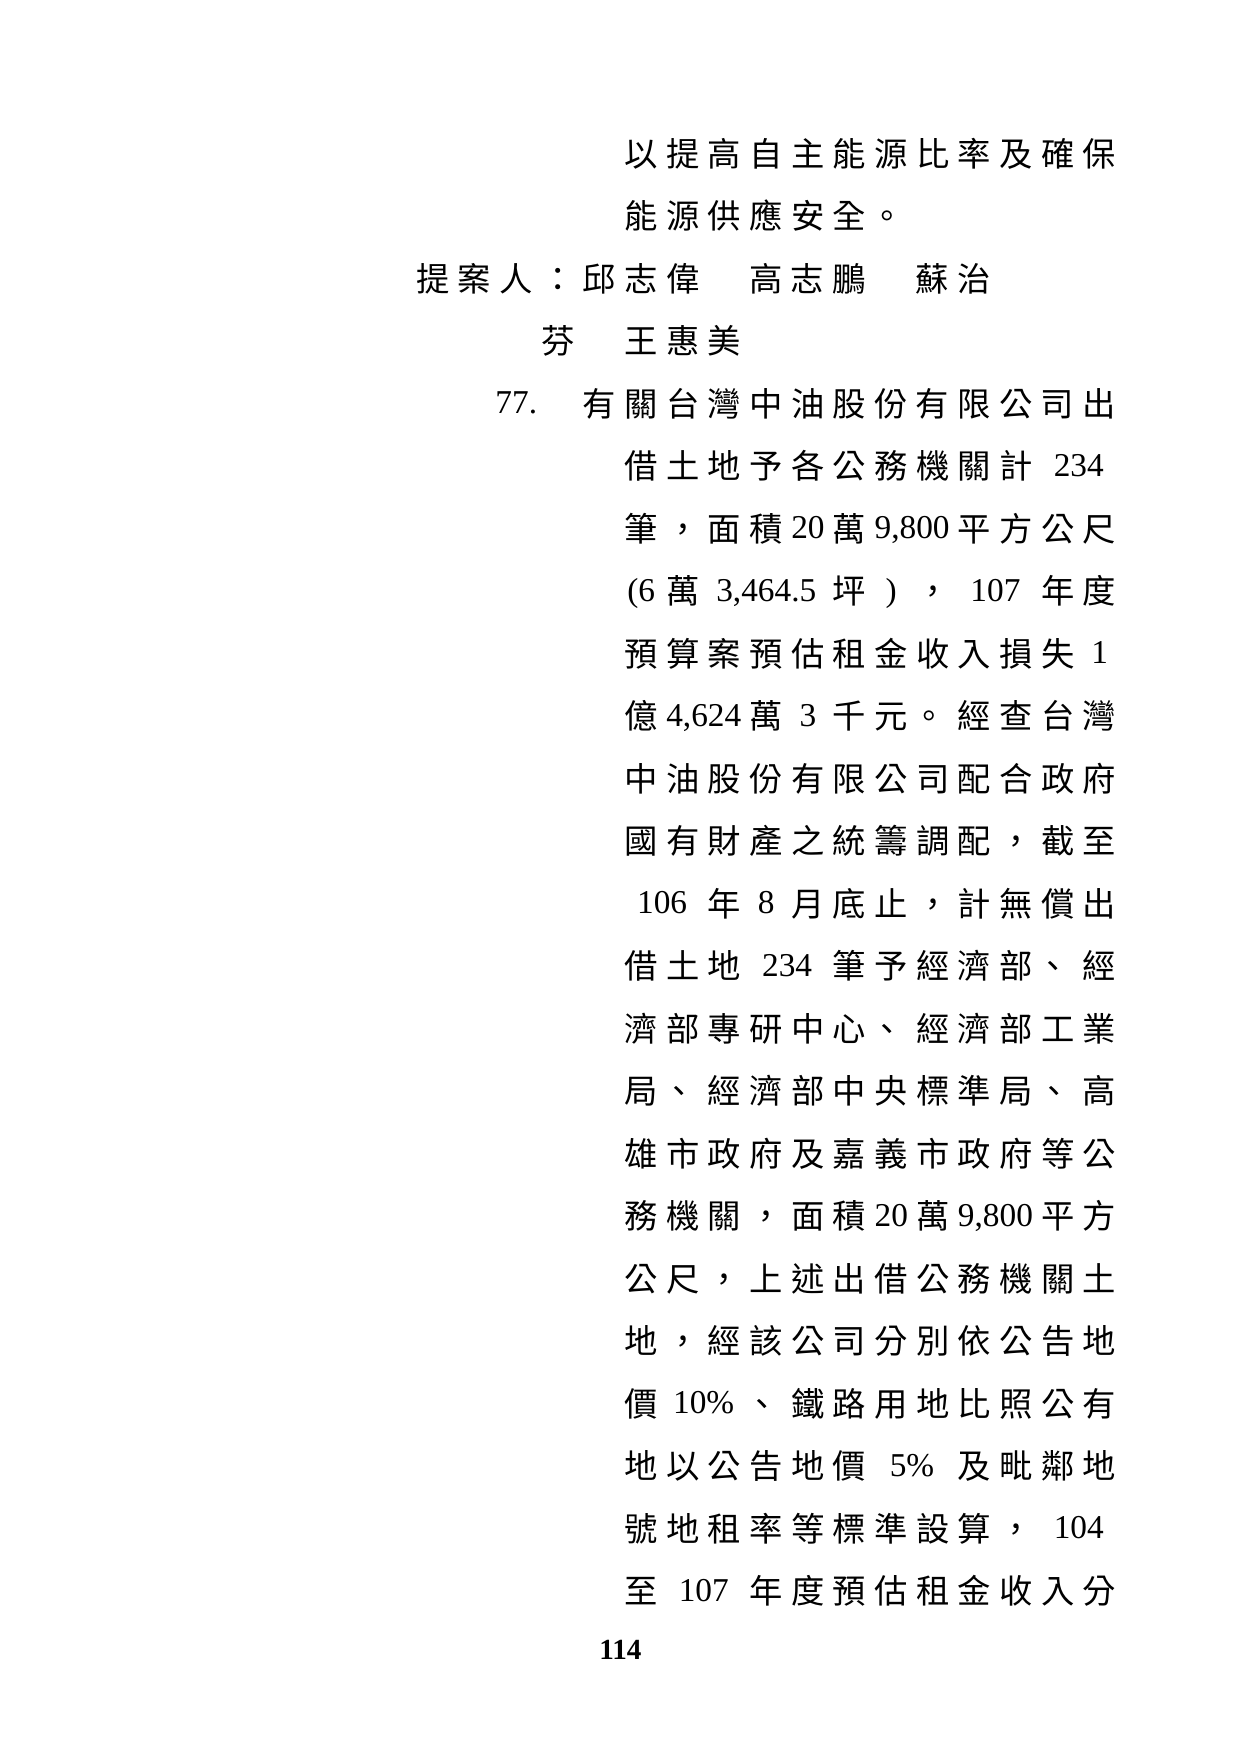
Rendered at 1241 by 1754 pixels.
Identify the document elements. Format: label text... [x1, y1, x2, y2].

list 以提高自主能源比率及確保能源供應安全。 [489, 110, 1120, 235]
list 有關台灣中油股份有限公司出借土地予各公務機關計234筆，面積20萬9,800平方公尺(6萬3,464.5坪)，107年度預算案預估租金收入損失1億4,624萬3千元。經查台灣中油股份有限公司配合政府國有財產之統籌調配，截至106年8月底止，計無償出借土地234筆予經濟部、經濟部專研中心、經濟部工業局、經濟部中央標準局、高雄市政府及嘉義市政府等公務機關，面積20萬9,800平方公尺，上述出借公務機關土地，經該公司分別依公告地價10%、鐵路用地比照公有地以公告地價5%及毗鄰地號地租率等標準設算，104至107年度預估租金收入分 [489, 360, 1120, 1610]
text 提案人：邱志偉 高志鵬 蘇治芬 王惠美 [397, 235, 1016, 360]
